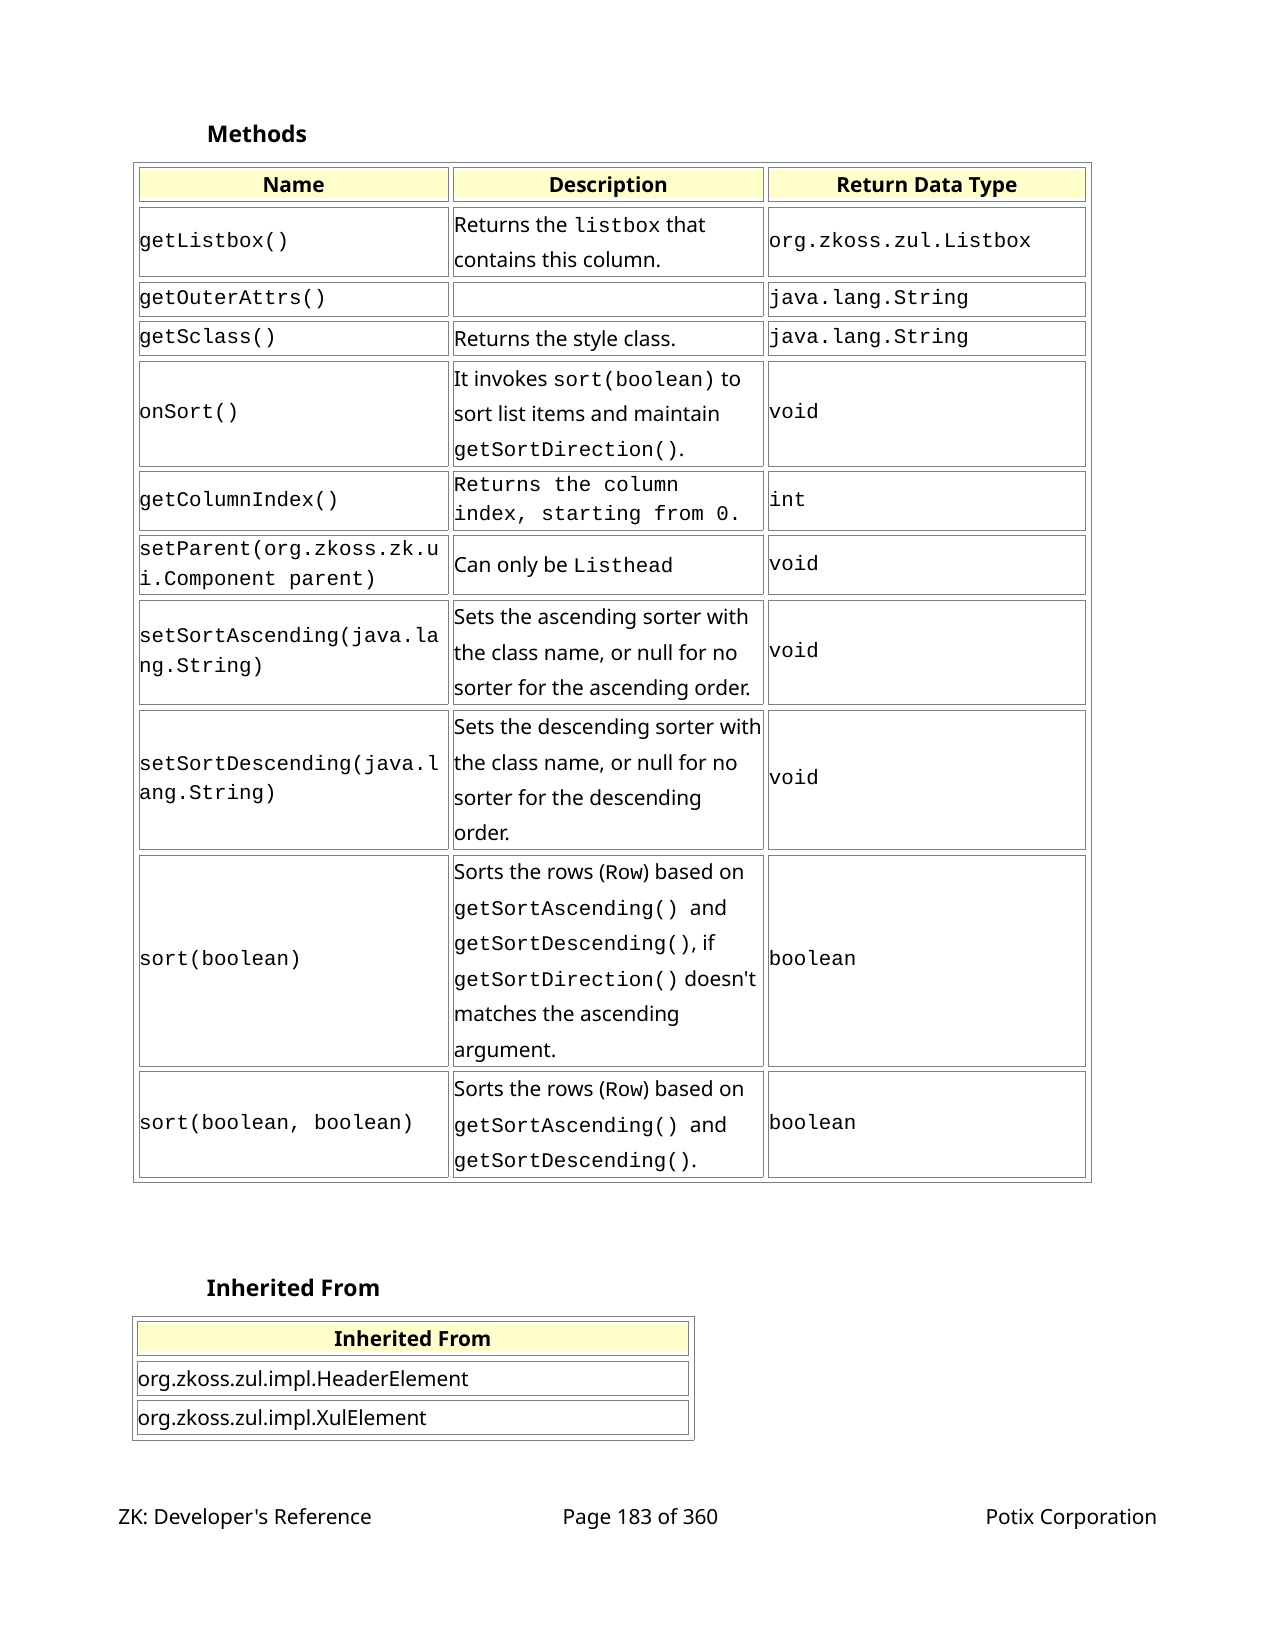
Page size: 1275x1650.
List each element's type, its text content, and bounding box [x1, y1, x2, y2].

table_cell setSortDescending(java.lang.String) [136, 704, 451, 849]
table_cell java.lang.String [766, 276, 1088, 316]
table_cell org.zkoss.zul.impl.XulElement [134, 1395, 691, 1434]
table_cell void [766, 530, 1088, 594]
subtitle Inherited From [207, 1272, 1157, 1303]
table_header Name [136, 163, 451, 201]
table_cell Sorts the rows (Row) based on getSortAscending() and getSortDescending(), if getSortDirection() doesn't matches the ascending argument. [451, 849, 766, 1066]
table_cell void [766, 594, 1088, 704]
table_cell [454, 283, 763, 316]
table_cell int [766, 466, 1088, 530]
table_cell Sorts the rows (Row) based on getSortAscending() and getSortDescending(). [451, 1066, 766, 1177]
table_cell It invokes sort(boolean) to sort list items and maintain getSortDirection(). [451, 355, 766, 466]
table_cell void [766, 355, 1088, 466]
table_cell Sets the descending sorter with the class name, or null for no sorter for the descending order. [451, 704, 766, 849]
table_cell setParent(org.zkoss.zk.ui.Component parent) [136, 530, 451, 594]
table_cell getSclass() [136, 316, 451, 355]
table_cell org.zkoss.zul.impl.HeaderElement [134, 1355, 691, 1395]
table_header Inherited From [134, 1317, 691, 1355]
table_cell org.zkoss.zul.Listbox [766, 201, 1088, 276]
table_cell Sets the ascending sorter with the class name, or null for no sorter for the ascending order. [451, 594, 766, 704]
table_header Return Data Type [766, 163, 1088, 201]
table_cell void [766, 704, 1088, 849]
table_cell Returns the listbox that contains this column. [451, 201, 766, 276]
table_cell sort(boolean) [136, 849, 451, 1066]
table_cell boolean [766, 1066, 1088, 1177]
table_cell Can only be Listhead [451, 530, 766, 594]
table_cell getOuterAttrs() [136, 276, 451, 316]
table_cell Returns the column index, starting from 0. [451, 466, 766, 530]
table_cell getColumnIndex() [136, 466, 451, 530]
table_cell setSortAscending(java.lang.String) [136, 594, 451, 704]
table_cell getListbox() [136, 201, 451, 276]
table_header Description [451, 163, 766, 201]
table_cell [451, 276, 766, 316]
table_cell boolean [766, 849, 1088, 1066]
table_cell java.lang.String [766, 316, 1088, 355]
table_cell onSort() [136, 355, 451, 466]
table_cell sort(boolean, boolean) [136, 1066, 451, 1177]
table_cell Returns the style class. [451, 316, 766, 355]
subtitle Methods [207, 118, 1157, 149]
